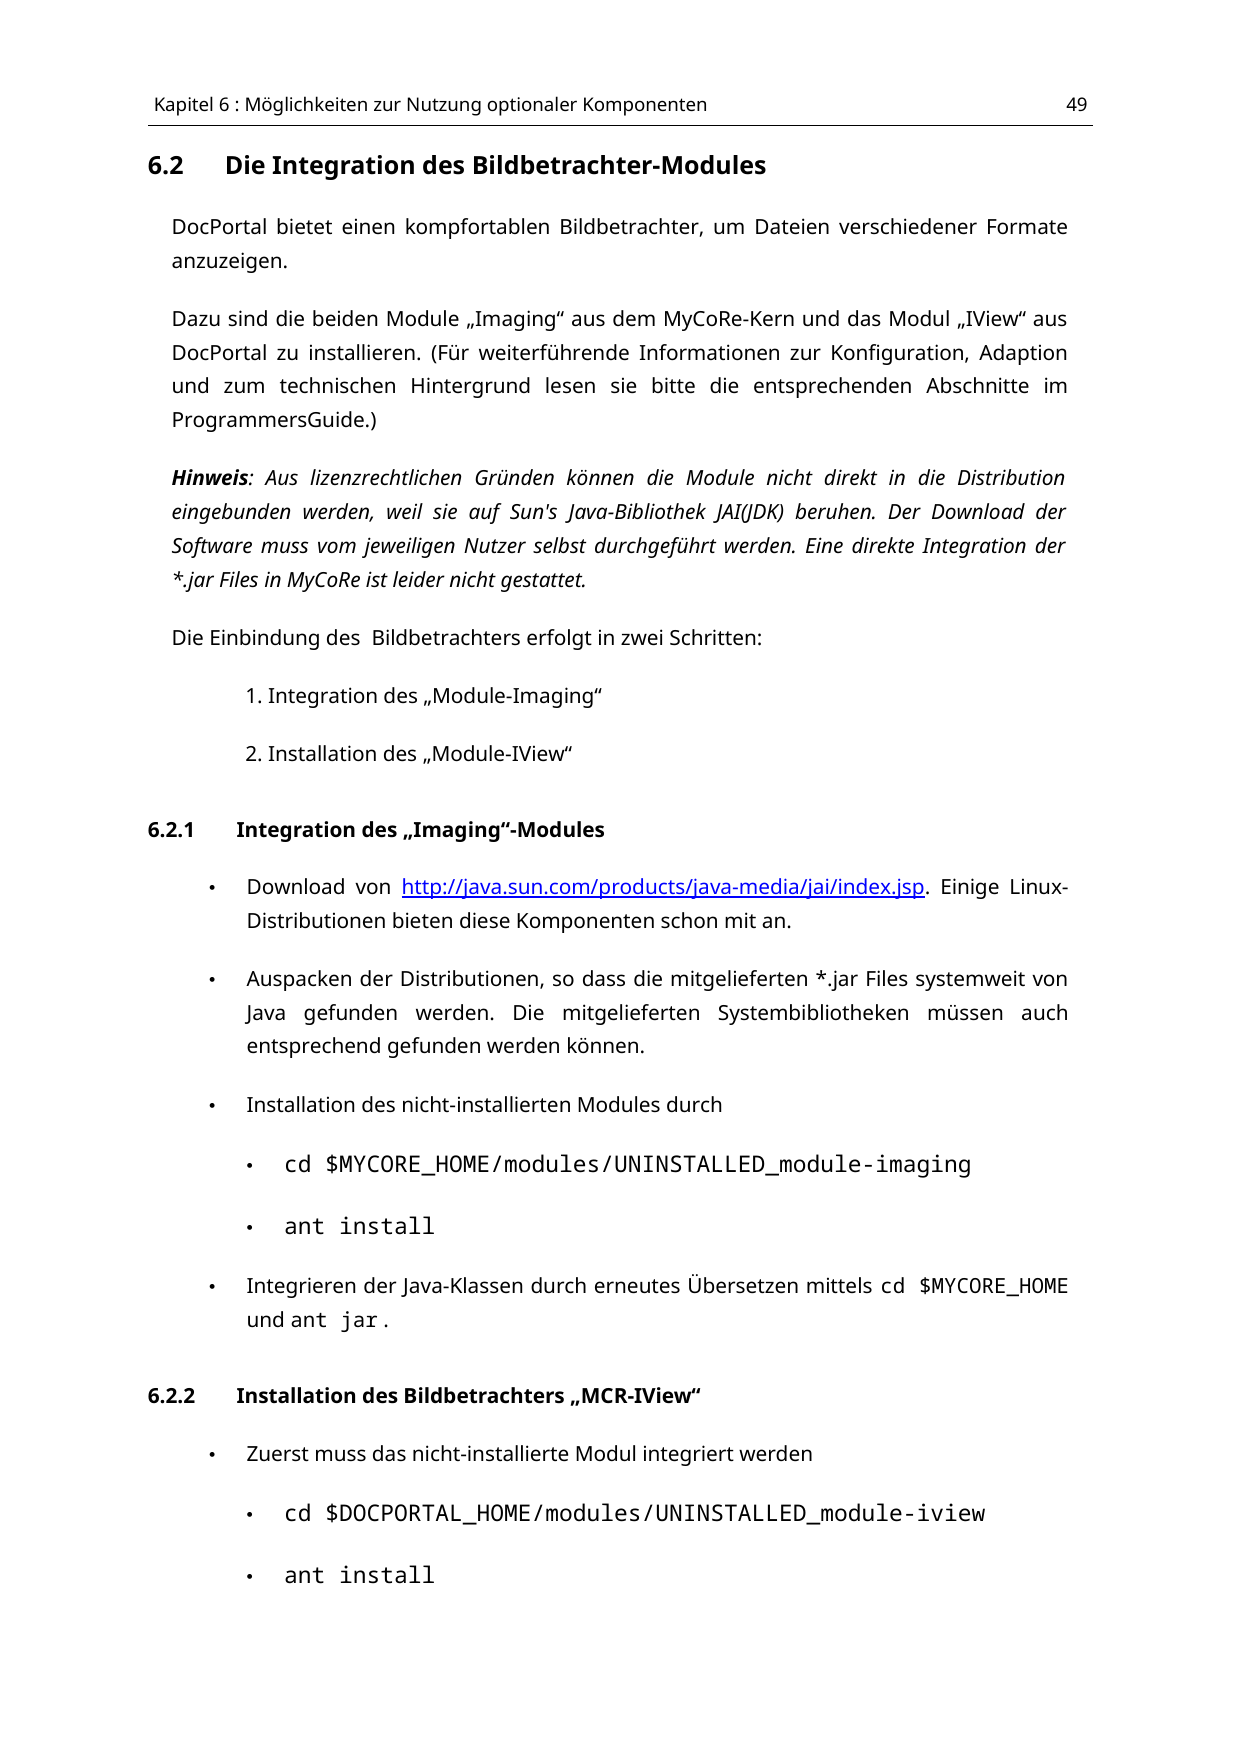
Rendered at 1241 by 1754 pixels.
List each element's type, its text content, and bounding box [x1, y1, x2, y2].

list ant install [246, 1210, 1069, 1241]
text 1. Integration des „Module-Imaging“ [171, 681, 1069, 709]
subtitle Integration des „Imaging“-Modules [148, 815, 1092, 843]
list Download von http://java.sun.com/products/java-media/jai/index.jsp. Einige Linux-Distributionen bieten diese Komponenten schon mit an. [209, 872, 1069, 934]
text Hinweis: Aus lizenzrechtlichen Gründen können die Module nicht direkt in die Distribution eingebunden werden, weil sie auf Sun's Java-Bibliothek JAI(JDK) beruhen. Der Download der Software muss vom jeweiligen Nutzer selbst durchgeführt werden. Eine direkte Integration der *.jar Files in MyCoRe ist leider nicht gestattet. [171, 463, 1069, 593]
list Zuerst muss das nicht-installierte Modul integriert werden [209, 1439, 1069, 1467]
text Dazu sind die beiden Module „Imaging“ aus dem MyCoRe-Kern und das Modul „IView“ aus DocPortal zu installieren. (Für weiterführende Informationen zur Konfiguration, Adaption und zum technischen Hintergrund lesen sie bitte die entsprechenden Abschnitte im ProgrammersGuide.) [171, 304, 1069, 433]
text Die Einbindung des Bildbetrachters erfolgt in zwei Schritten: [171, 623, 1069, 651]
subtitle Installation des Bildbetrachters „MCR-IView“ [148, 1381, 1092, 1409]
list Integrieren der Java-Klassen durch erneutes Übersetzen mittels cd $MYCORE_HOME und ant jar . [209, 1272, 1069, 1334]
list cd $DOCPORTAL_HOME/modules/UNINSTALLED_module-iview [246, 1497, 1069, 1528]
text DocPortal bietet einen kompfortablen Bildbetrachter, um Dateien verschiedener Formate anzuzeigen. [171, 212, 1069, 274]
list Auspacken der Distributionen, so dass die mitgelieferten *.jar Files systemweit von Java gefunden werden. Die mitgelieferten Systembibliotheken müssen auch entsprechend gefunden werden können. [209, 964, 1069, 1060]
list ant install [246, 1559, 1069, 1590]
text 2. Installation des „Module-IView“ [171, 739, 1069, 767]
subtitle Die Integration des Bildbetrachter-Modules [148, 148, 1092, 182]
list Installation des nicht-installierten Modules durch [209, 1090, 1069, 1118]
list cd $MYCORE_HOME/modules/UNINSTALLED_module-imaging [246, 1148, 1069, 1179]
